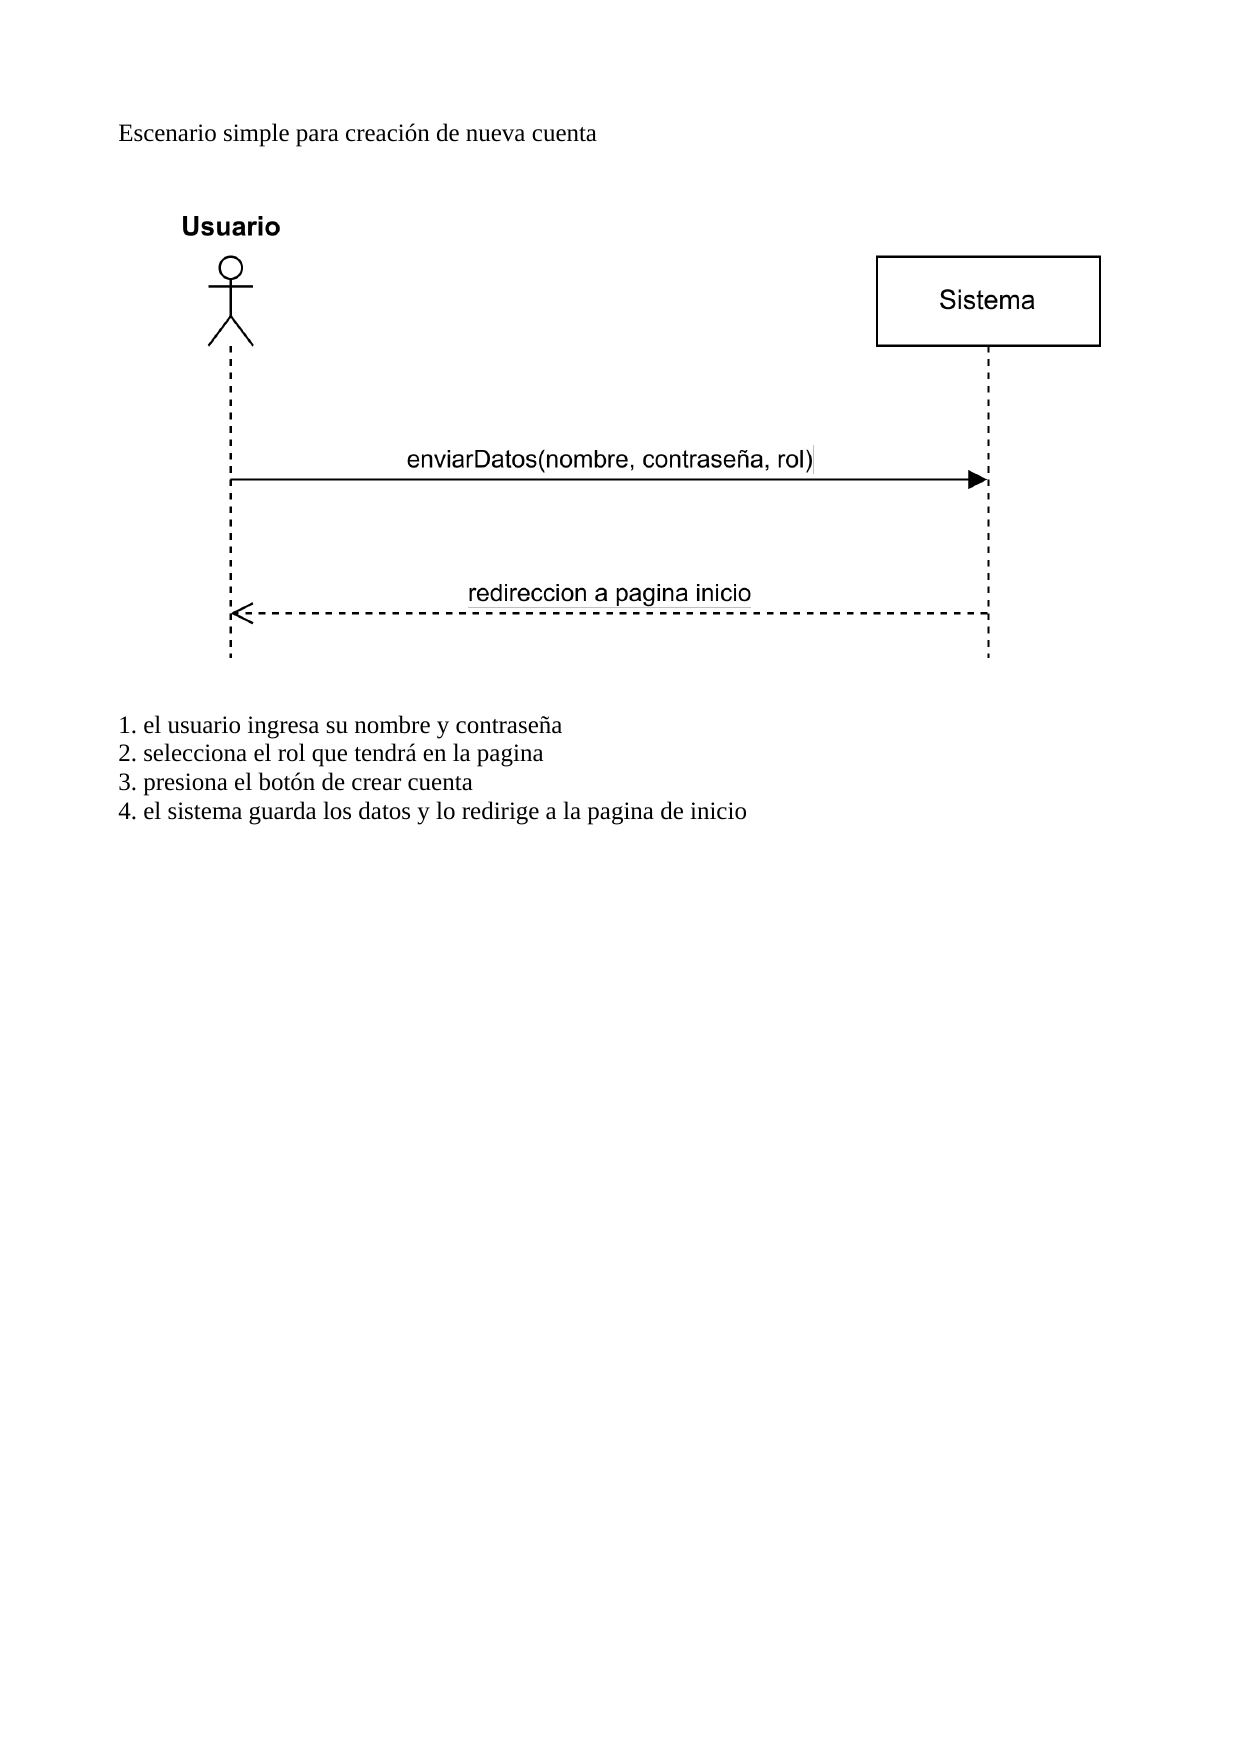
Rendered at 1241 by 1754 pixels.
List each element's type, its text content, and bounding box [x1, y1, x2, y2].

text 2. selecciona el rol que tendrá en la pagina [118, 738, 1122, 767]
text 4. el sistema guarda los datos y lo redirige a la pagina de inicio [118, 796, 1122, 825]
text 1. el usuario ingresa su nombre y contraseña [118, 710, 1122, 738]
text Escenario simple para creación de nueva cuenta [118, 118, 1122, 147]
text 3. presiona el botón de crear cuenta [118, 767, 1122, 796]
picture [118, 175, 1123, 681]
